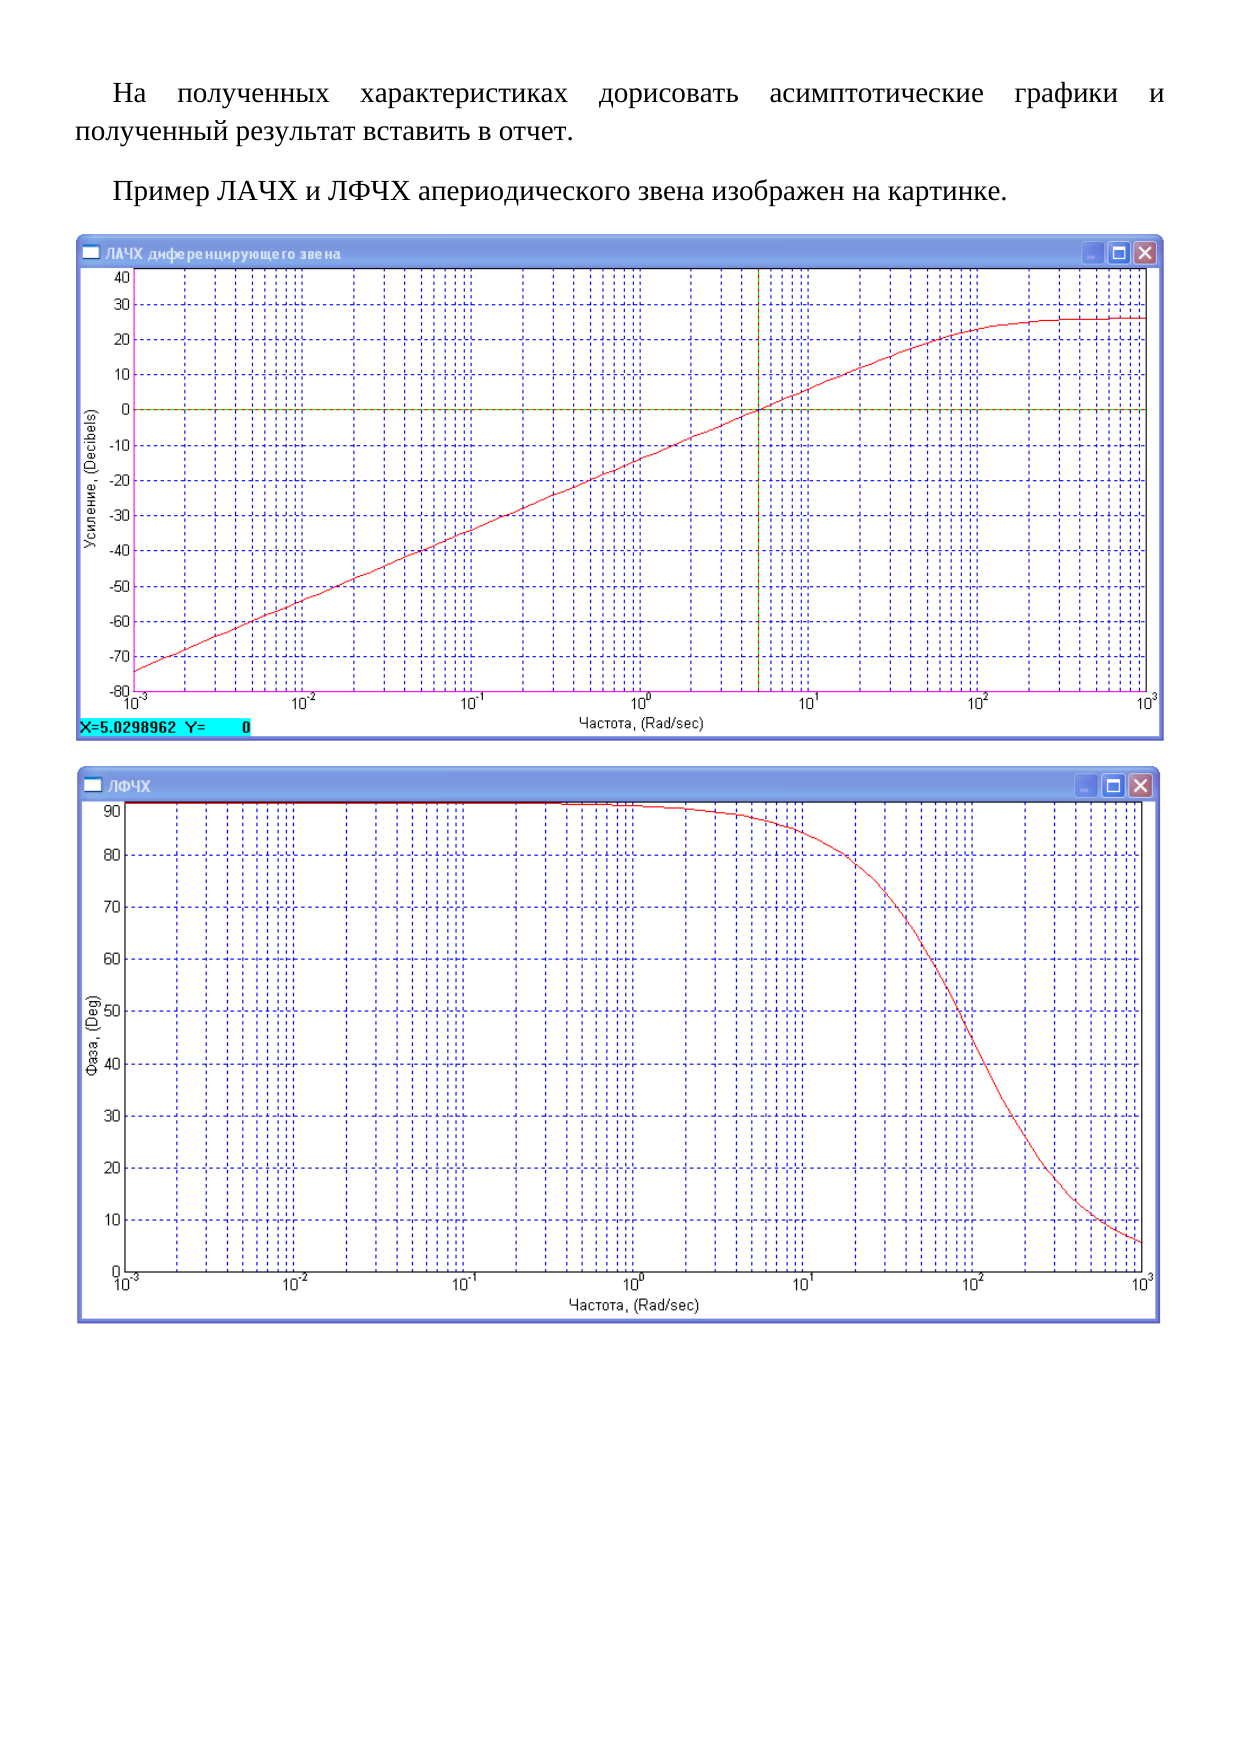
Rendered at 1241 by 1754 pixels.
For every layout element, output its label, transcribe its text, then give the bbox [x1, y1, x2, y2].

text Пример ЛАЧХ и ЛФЧХ апериодического звена изображен на картинке. [75, 173, 1165, 206]
picture [75, 766, 1166, 1327]
text На полученных характеристиках дорисовать асимптотические графики и полученный результат вставить в отчет. [75, 75, 1165, 147]
picture [75, 232, 1166, 743]
